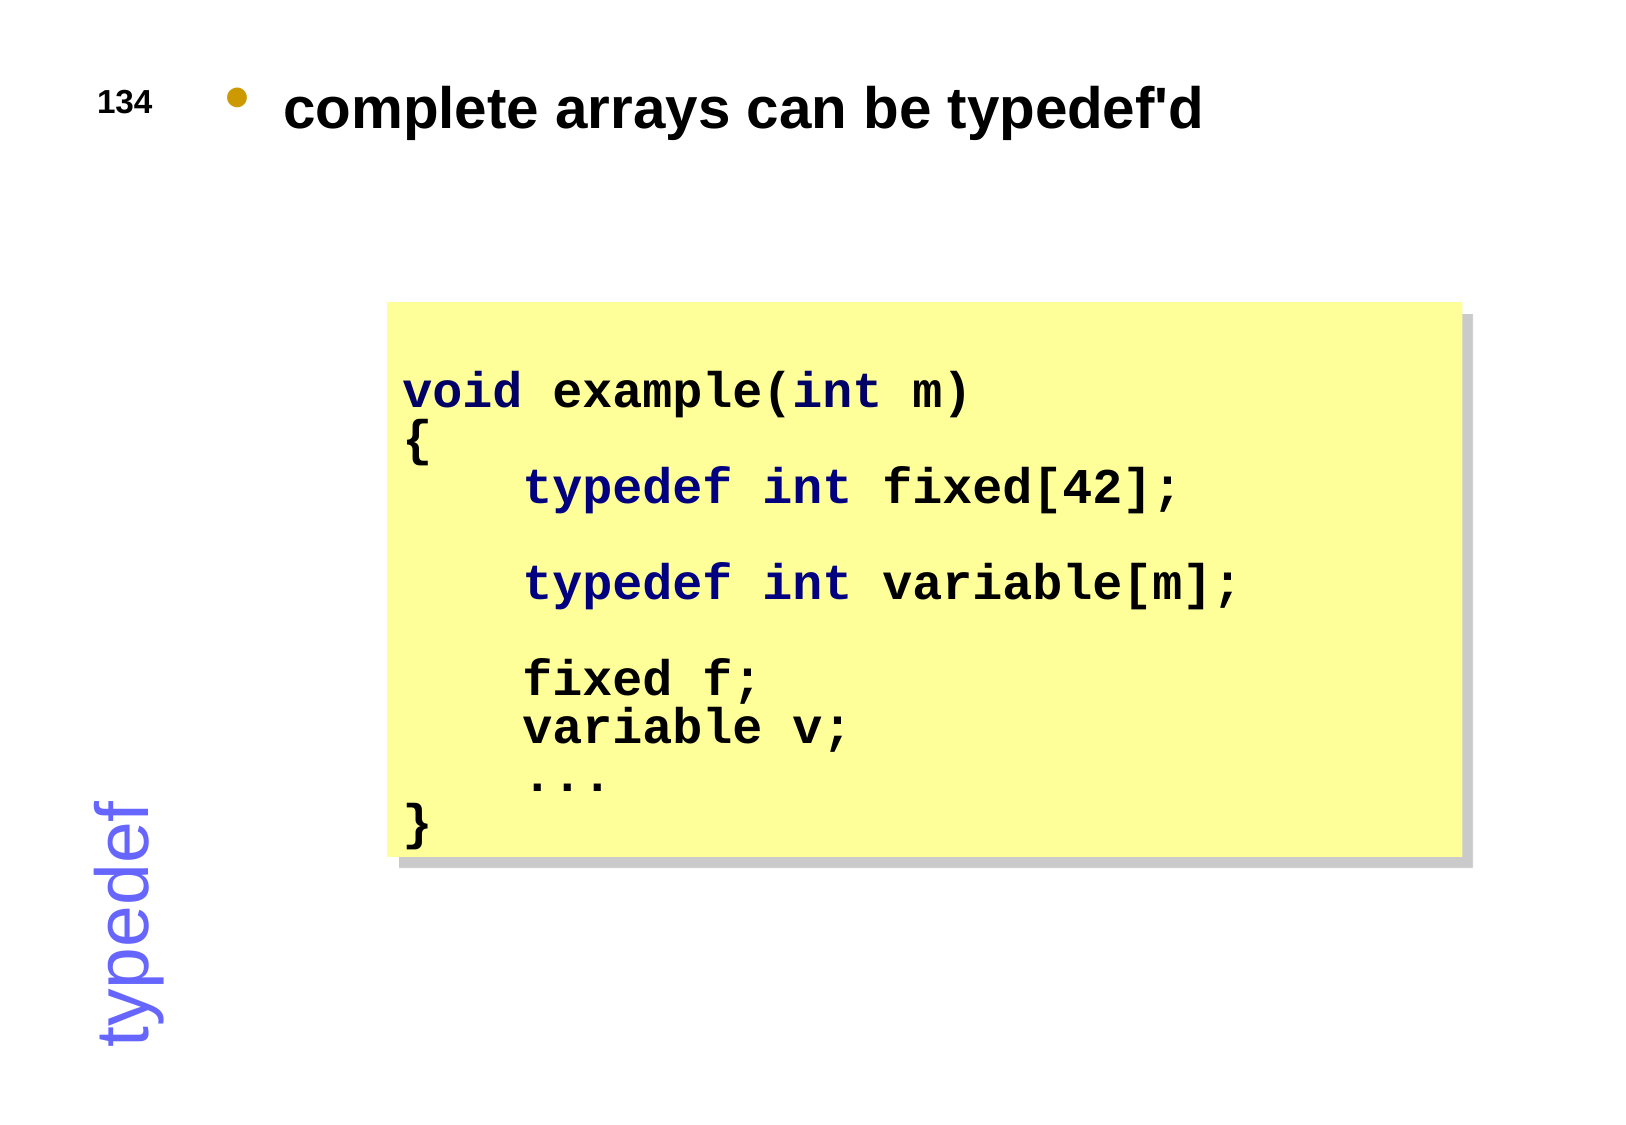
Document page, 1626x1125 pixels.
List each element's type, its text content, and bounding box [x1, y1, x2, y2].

text_box void example(int m) { typedef int fixed[42]; typedef int variable[m]; fixed f; variable v; ... } [387, 302, 1463, 857]
list complete arrays can be typedef'd [212, 62, 1593, 1063]
title typedef [50, 187, 188, 1063]
